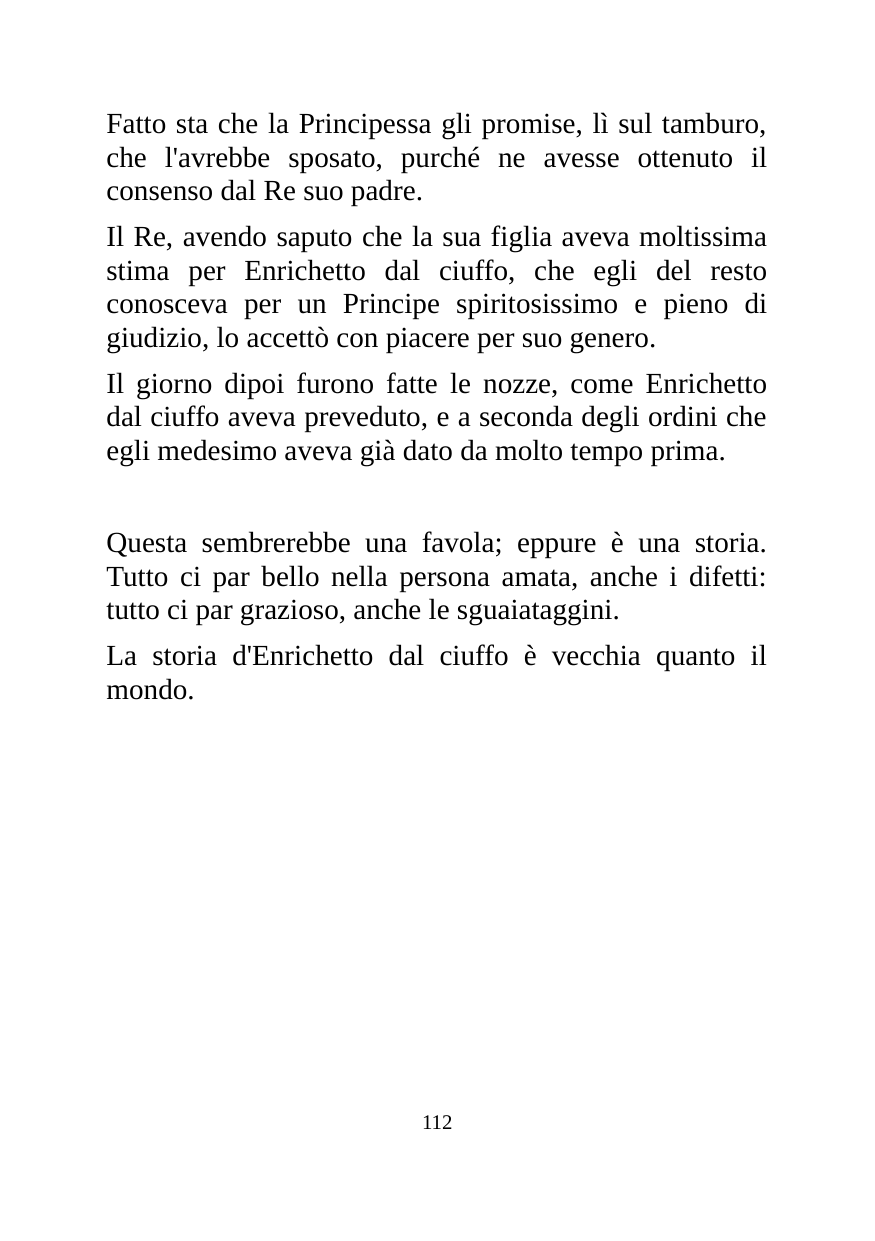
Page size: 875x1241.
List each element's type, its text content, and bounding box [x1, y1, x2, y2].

text Il Re, avendo saputo che la sua figlia aveva moltissima stima per Enrichetto dal ciuffo, che egli del resto conosceva per un Principe spiritosissimo e pieno di giudizio, lo accettò con piacere per suo genero. [106, 219, 768, 353]
text La storia d'Enrichetto dal ciuffo è vecchia quanto il mondo. [106, 638, 768, 705]
text Fatto sta che la Principessa gli promise, lì sul tamburo, che l'avrebbe sposato, purché ne avesse ottenuto il consenso dal Re suo padre. [106, 106, 768, 207]
text Il giorno dipoi furono fatte le nozze, come Enrichetto dal ciuffo aveva preveduto, e a seconda degli ordini che egli medesimo aveva già dato da molto tempo prima. [106, 366, 768, 467]
text Questa sembrerebbe una favola; eppure è una storia. Tutto ci par bello nella persona amata, anche i difetti: tutto ci par grazioso, anche le sguaiataggini. [106, 525, 768, 626]
